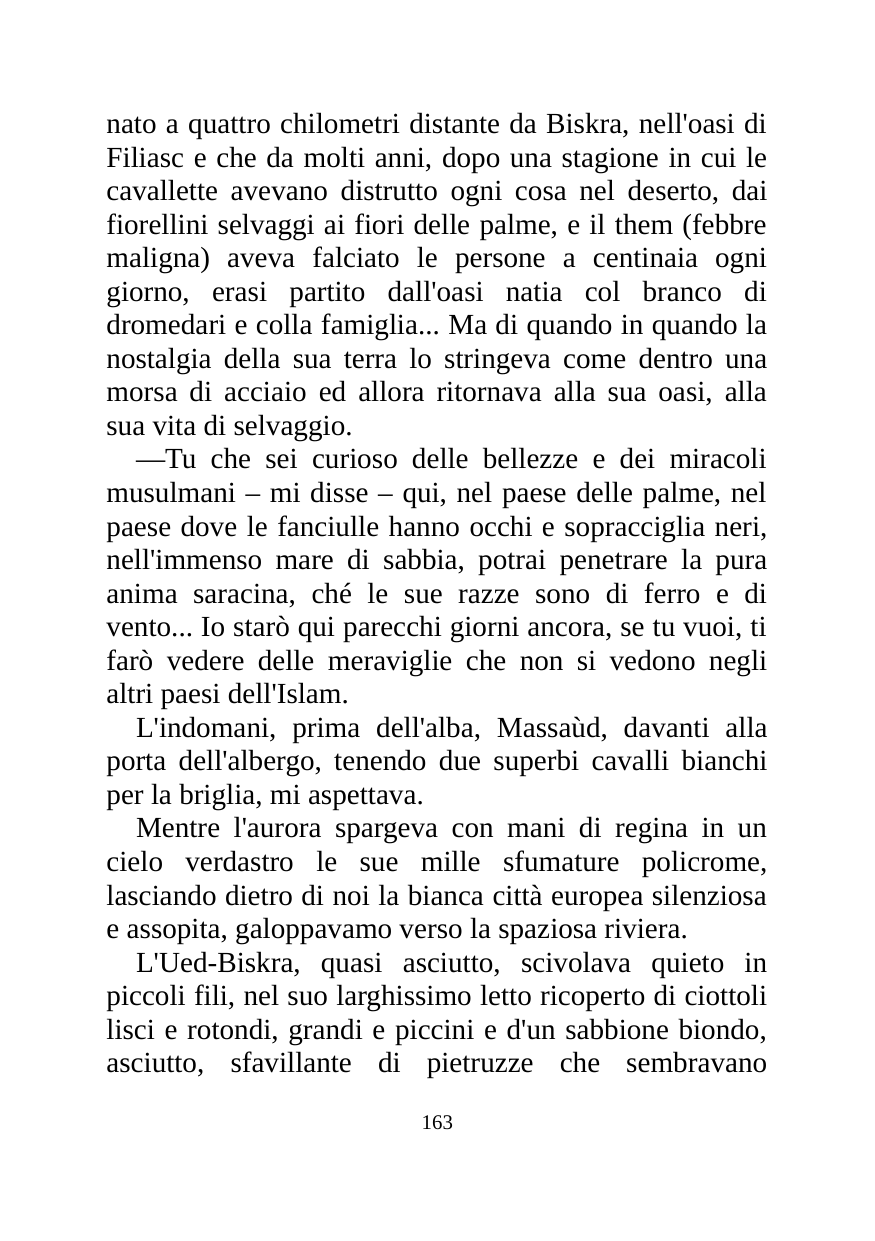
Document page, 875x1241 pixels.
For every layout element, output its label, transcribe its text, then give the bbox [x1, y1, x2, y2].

text nato a quattro chilometri distante da Biskra, nell'oasi di Filiasc e che da molti anni, dopo una stagione in cui le cavallette avevano distrutto ogni cosa nel deserto, dai fiorellini selvaggi ai fiori delle palme, e il them (febbre maligna) aveva falciato le persone a centinaia ogni giorno, erasi partito dall'oasi natia col branco di dromedari e colla famiglia... Ma di quando in quando la nostalgia della sua terra lo stringeva come dentro una morsa di acciaio ed allora ritornava alla sua oasi, alla sua vita di selvaggio. [106, 106, 768, 442]
text Mentre l'aurora spargeva con mani di regina in un cielo verdastro le sue mille sfumature policrome, lasciando dietro di noi la bianca città europea silenziosa e assopita, galoppavamo verso la spaziosa riviera. [106, 811, 768, 945]
text L'indomani, prima dell'alba, Massaùd, davanti alla porta dell'albergo, tenendo due superbi cavalli bianchi per la briglia, mi aspettava. [106, 710, 768, 811]
text —Tu che sei curioso delle bellezze e dei miracoli musulmani – mi disse – qui, nel paese delle palme, nel paese dove le fanciulle hanno occhi e sopracciglia neri, nell'immenso mare di sabbia, potrai penetrare la pura anima saracina, ché le sue razze sono di ferro e di vento... Io starò qui parecchi giorni ancora, se tu vuoi, ti farò vedere delle meraviglie che non si vedono negli altri paesi dell'Islam. [106, 442, 768, 710]
text L'Ued-Biskra, quasi asciutto, scivolava quieto in piccoli fili, nel suo larghissimo letto ricoperto di ciottoli lisci e rotondi, grandi e piccini e d'un sabbione biondo, asciutto, sfavillante di pietruzze che sembravano [106, 945, 768, 1079]
